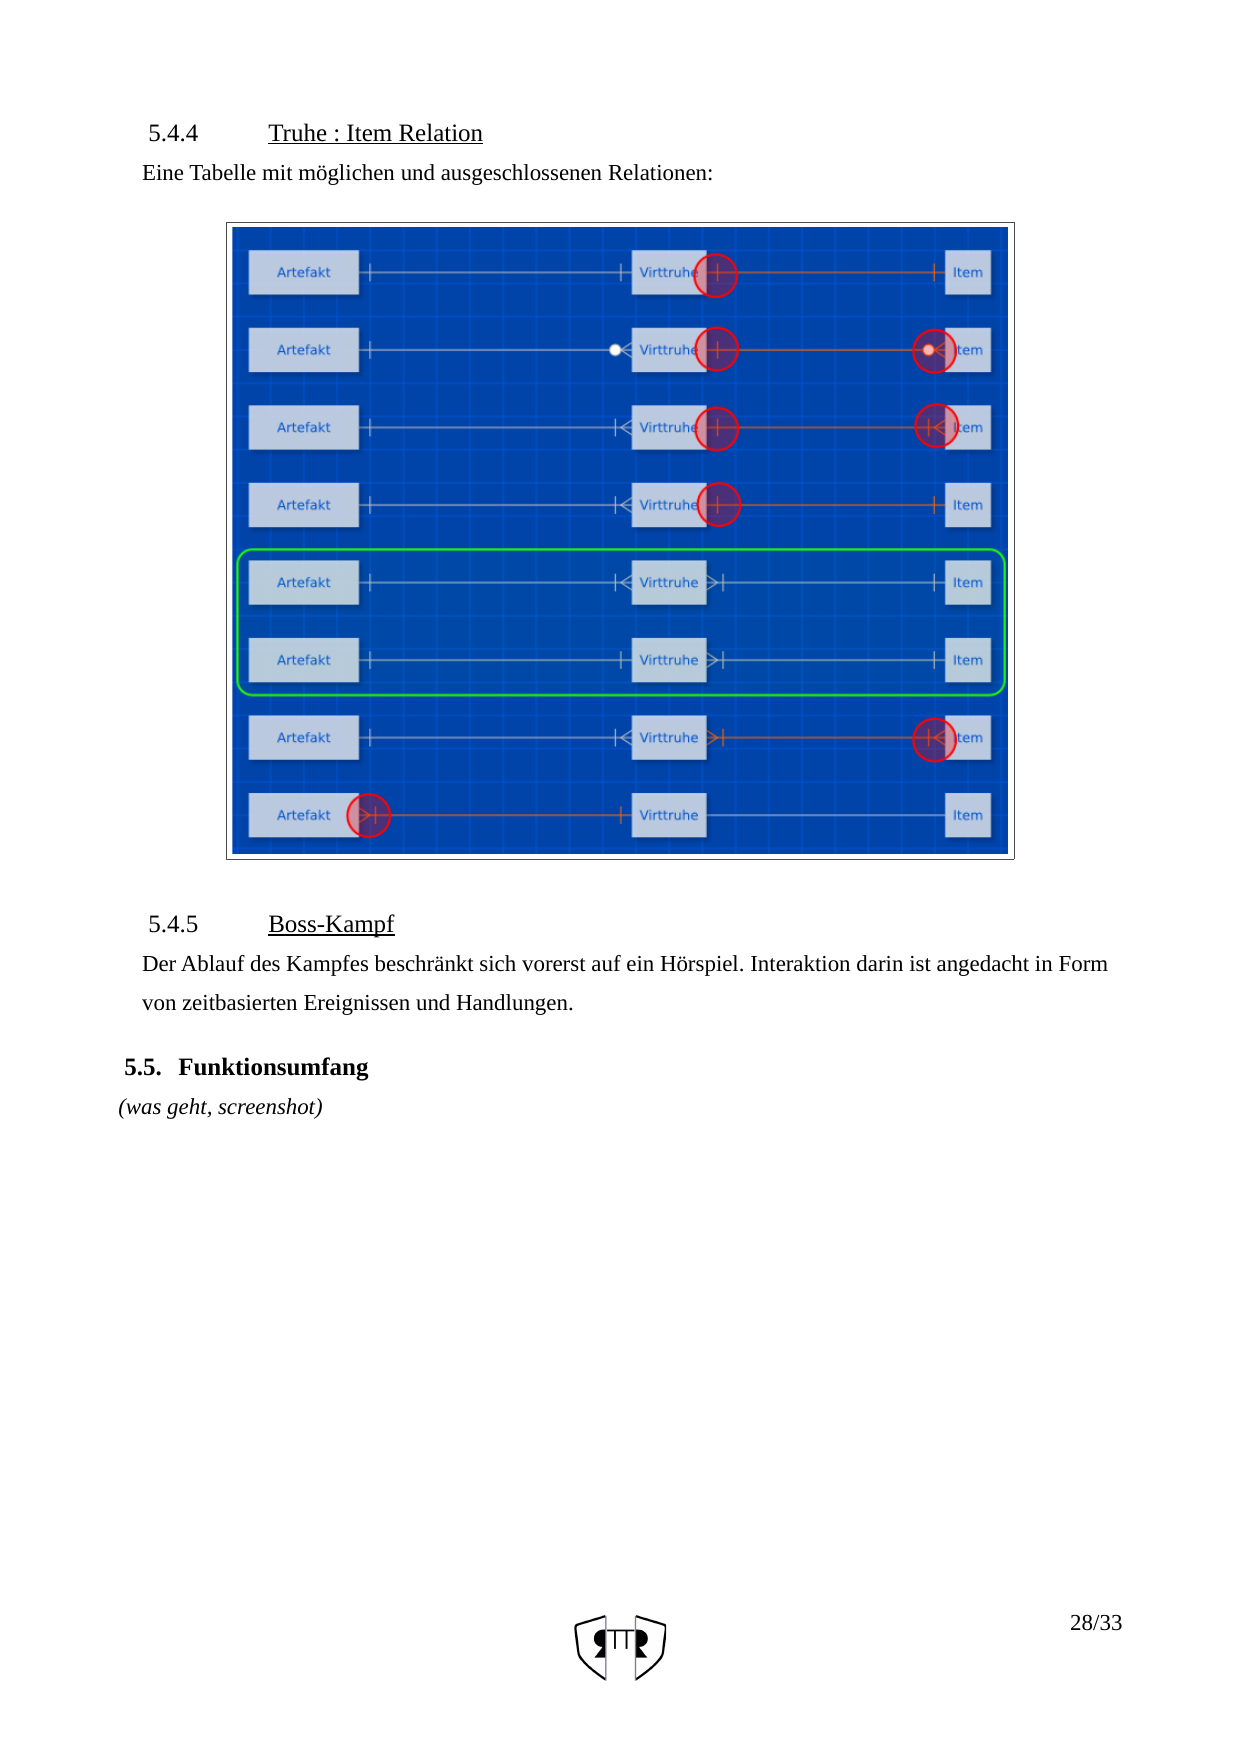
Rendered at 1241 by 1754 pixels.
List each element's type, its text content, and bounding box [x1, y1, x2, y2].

subtitle Funktionsumfang [124, 1052, 1122, 1081]
text Der Ablauf des Kampfes beschränkt sich vorerst auf ein Hörspiel. Interaktion darin ist angedacht in Form von zeitbasierten Ereignissen und Handlungen. [142, 950, 1122, 1016]
picture [574, 1615, 667, 1681]
picture [232, 227, 1008, 854]
subtitle Truhe : Item Relation [142, 118, 1122, 147]
text Eine Tabelle mit möglichen und ausgeschlossenen Relationen: [142, 159, 1122, 185]
subtitle Boss-Kampf [142, 909, 1122, 938]
text (was geht, screenshot) [118, 1093, 1122, 1119]
